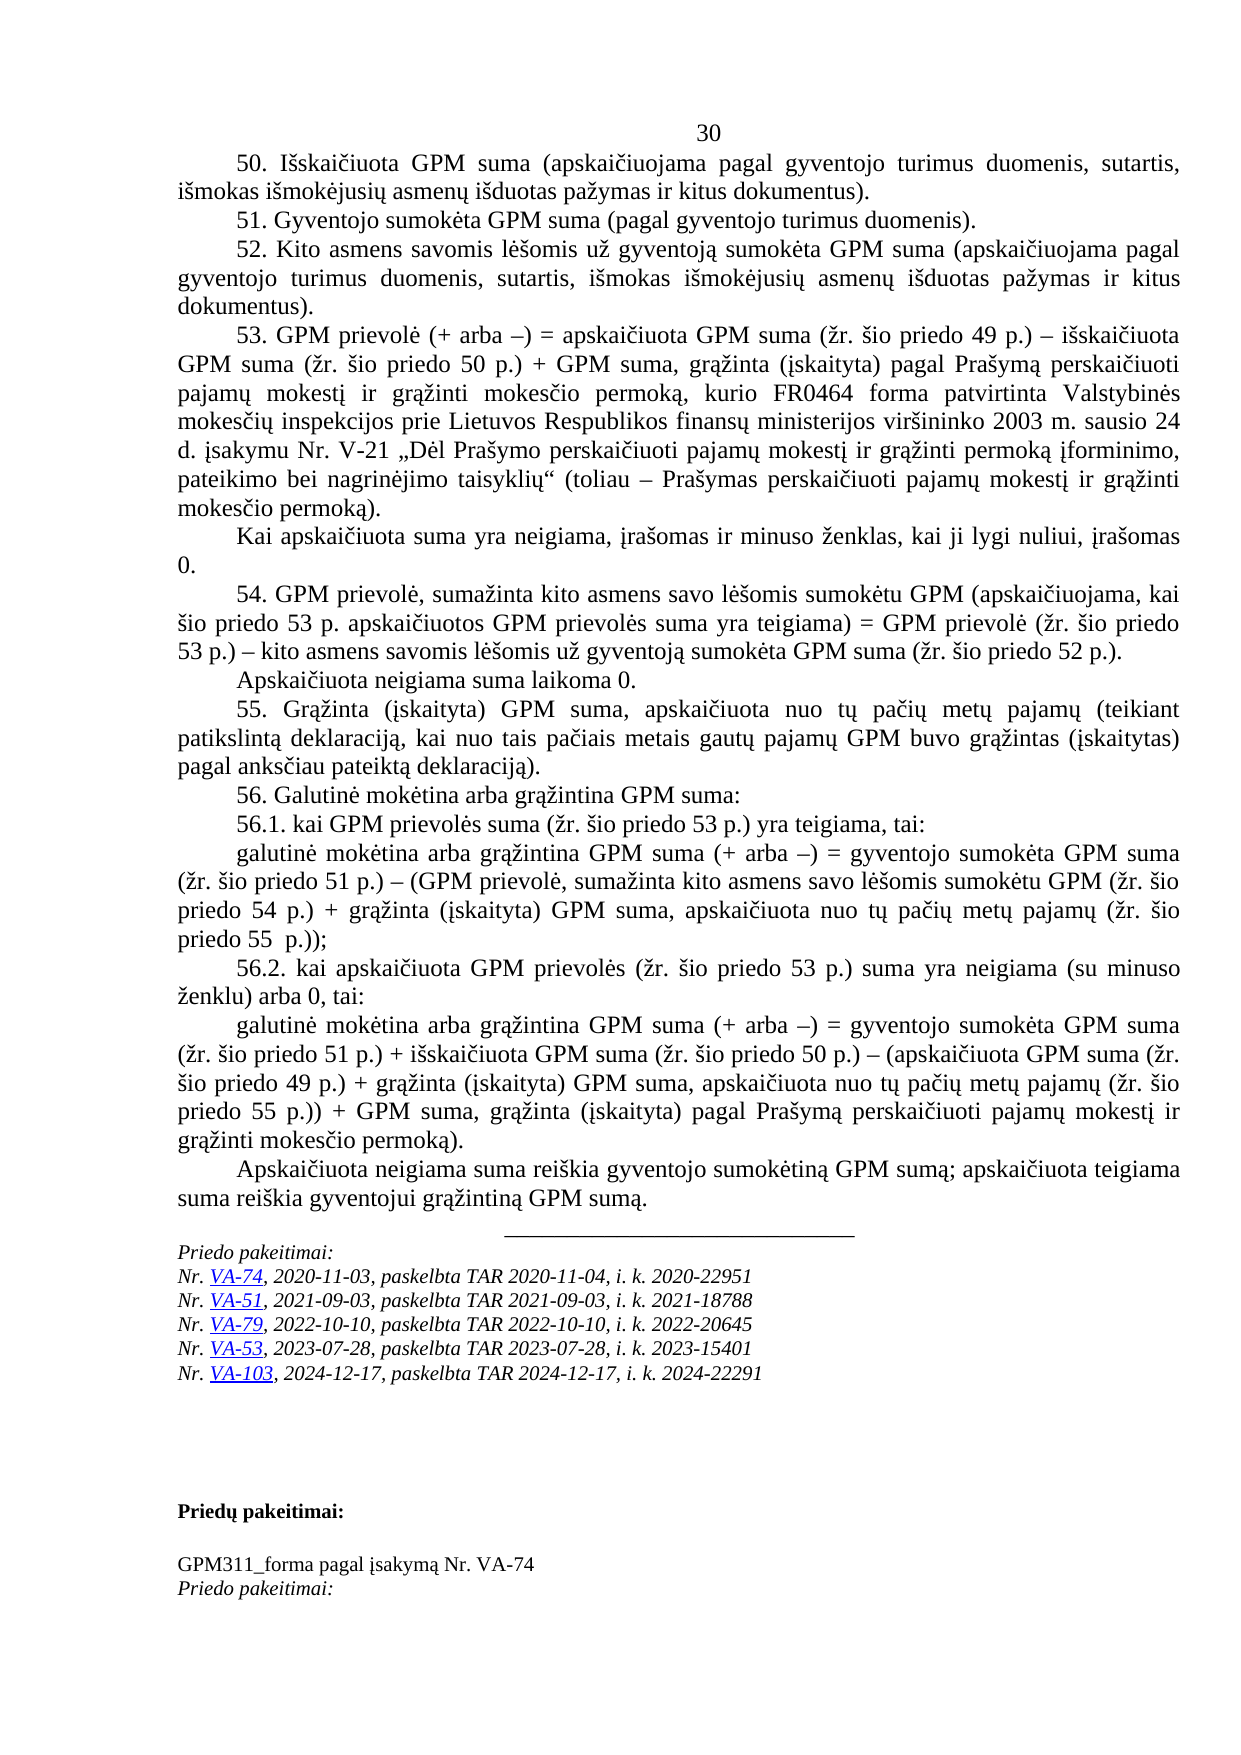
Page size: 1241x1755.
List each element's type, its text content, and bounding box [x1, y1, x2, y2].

text 53. GPM prievolė (+ arba –) = apskaičiuota GPM suma (žr. šio priedo 49 p.) – išskaičiuota GPM suma (žr. šio priedo 50 p.) + GPM suma, grąžinta (įskaityta) pagal Prašymą perskaičiuoti pajamų mokestį ir grąžinti mokesčio permoką, kurio FR0464 forma patvirtinta Valstybinės mokesčių inspekcijos prie Lietuvos Respublikos finansų ministerijos viršininko 2003 m. sausio 24 d. įsakymu Nr. V-21 „Dėl Prašymo perskaičiuoti pajamų mokestį ir grąžinti permoką įforminimo, pateikimo bei nagrinėjimo taisyklių“ (toliau – Prašymas perskaičiuoti pajamų mokestį ir grąžinti mokesčio permoką). [177, 320, 1181, 521]
text Kai apskaičiuota suma yra neigiama, įrašomas ir minuso ženklas, kai ji lygi nuliui, įrašomas 0. [177, 521, 1181, 579]
text Apskaičiuota neigiama suma reiškia gyventojo sumokėtiną GPM sumą; apskaičiuota teigiama suma reiškia gyventojui grąžintiną GPM sumą. [177, 1154, 1181, 1211]
text Apskaičiuota neigiama suma laikoma 0. [177, 665, 1181, 694]
text Nr. VA-74, 2020-11-03, paskelbta TAR 2020-11-04, i. k. 2020-22951 [177, 1264, 1181, 1288]
text Nr. VA-79, 2022-10-10, paskelbta TAR 2022-10-10, i. k. 2022-20645 [177, 1312, 1181, 1336]
text Priedų pakeitimai: [177, 1499, 1181, 1523]
text Priedo pakeitimai: [177, 1576, 1181, 1600]
text Nr. VA-103, 2024-12-17, paskelbta TAR 2024-12-17, i. k. 2024-22291 [177, 1360, 1181, 1384]
text 56.2. kai apskaičiuota GPM prievolės (žr. šio priedo 53 p.) suma yra neigiama (su minuso ženklu) arba 0, tai: [177, 953, 1181, 1010]
text 52. Kito asmens savomis lėšomis už gyventoją sumokėta GPM suma (apskaičiuojama pagal gyventojo turimus duomenis, sutartis, išmokas išmokėjusių asmenų išduotas pažymas ir kitus dokumentus). [177, 234, 1181, 320]
text galutinė mokėtina arba grąžintina GPM suma (+ arba –) = gyventojo sumokėta GPM suma (žr. šio priedo 51 p.) – (GPM prievolė, sumažinta kito asmens savo lėšomis sumokėtu GPM (žr. šio priedo 54 p.) + grąžinta (įskaityta) GPM suma, apskaičiuota nuo tų pačių metų pajamų (žr. šio priedo 55 p.)); [177, 838, 1181, 953]
text Priedo pakeitimai: [177, 1240, 1181, 1264]
text 50. Išskaičiuota GPM suma (apskaičiuojama pagal gyventojo turimus duomenis, sutartis, išmokas išmokėjusių asmenų išduotas pažymas ir kitus dokumentus). [177, 148, 1181, 205]
text Nr. VA-51, 2021-09-03, paskelbta TAR 2021-09-03, i. k. 2021-18788 [177, 1288, 1181, 1312]
text 56. Galutinė mokėtina arba grąžintina GPM suma: [177, 780, 1181, 809]
text GPM311_forma pagal įsakymą Nr. VA-74 [177, 1552, 1181, 1576]
text 54. GPM prievolė, sumažinta kito asmens savo lėšomis sumokėtu GPM (apskaičiuojama, kai šio priedo 53 p. apskaičiuotos GPM prievolės suma yra teigiama) = GPM prievolė (žr. šio priedo 53 p.) – kito asmens savomis lėšomis už gyventoją sumokėta GPM suma (žr. šio priedo 52 p.). [177, 579, 1181, 665]
text 55. Grąžinta (įskaityta) GPM suma, apskaičiuota nuo tų pačių metų pajamų (teikiant patikslintą deklaraciją, kai nuo tais pačiais metais gautų pajamų GPM buvo grąžintas (įskaitytas) pagal anksčiau pateiktą deklaraciją). [177, 694, 1181, 780]
text ____________________________ [177, 1211, 1181, 1240]
text Nr. VA-53, 2023-07-28, paskelbta TAR 2023-07-28, i. k. 2023-15401 [177, 1336, 1181, 1360]
text 51. Gyventojo sumokėta GPM suma (pagal gyventojo turimus duomenis). [177, 205, 1181, 234]
text 56.1. kai GPM prievolės suma (žr. šio priedo 53 p.) yra teigiama, tai: [177, 809, 1181, 838]
text galutinė mokėtina arba grąžintina GPM suma (+ arba –) = gyventojo sumokėta GPM suma (žr. šio priedo 51 p.) + išskaičiuota GPM suma (žr. šio priedo 50 p.) – (apskaičiuota GPM suma (žr. šio priedo 49 p.) + grąžinta (įskaityta) GPM suma, apskaičiuota nuo tų pačių metų pajamų (žr. šio priedo 55 p.)) + GPM suma, grąžinta (įskaityta) pagal Prašymą perskaičiuoti pajamų mokestį ir grąžinti mokesčio permoką). [177, 1010, 1181, 1154]
